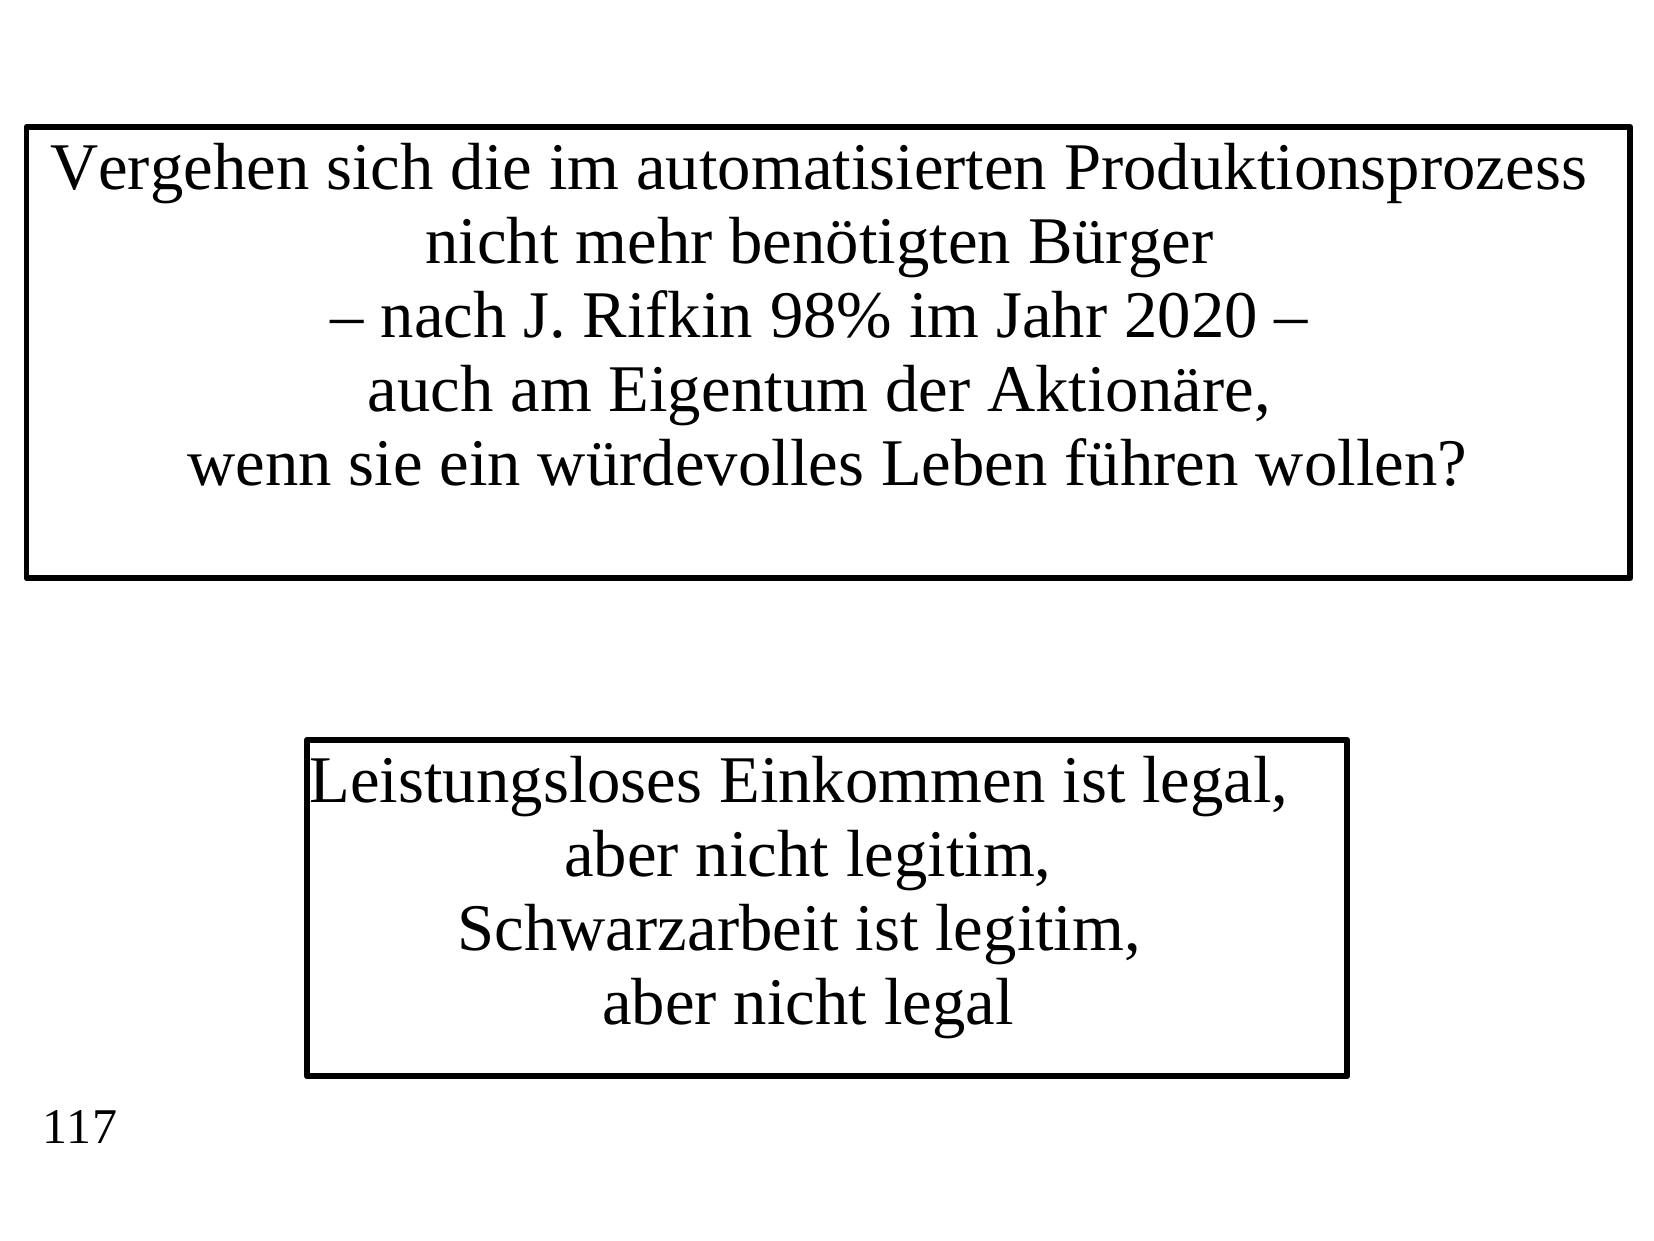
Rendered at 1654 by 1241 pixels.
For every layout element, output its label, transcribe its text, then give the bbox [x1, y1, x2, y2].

text_box [72, 1098, 223, 1160]
text_box Leistungsloses Einkommen ist legal, aber nicht legitim, Schwarzarbeit ist legitim, aber nicht legal [306, 740, 1348, 1077]
text_box Vergehen sich die im automatisierten Produktionsprozess nicht mehr benötigten Bürger – nach J. Rifkin 98% im Jahr 2020 – auch am Eigentum der Aktionäre, wenn sie ein würdevolles Leben führen wollen? [26, 126, 1631, 579]
